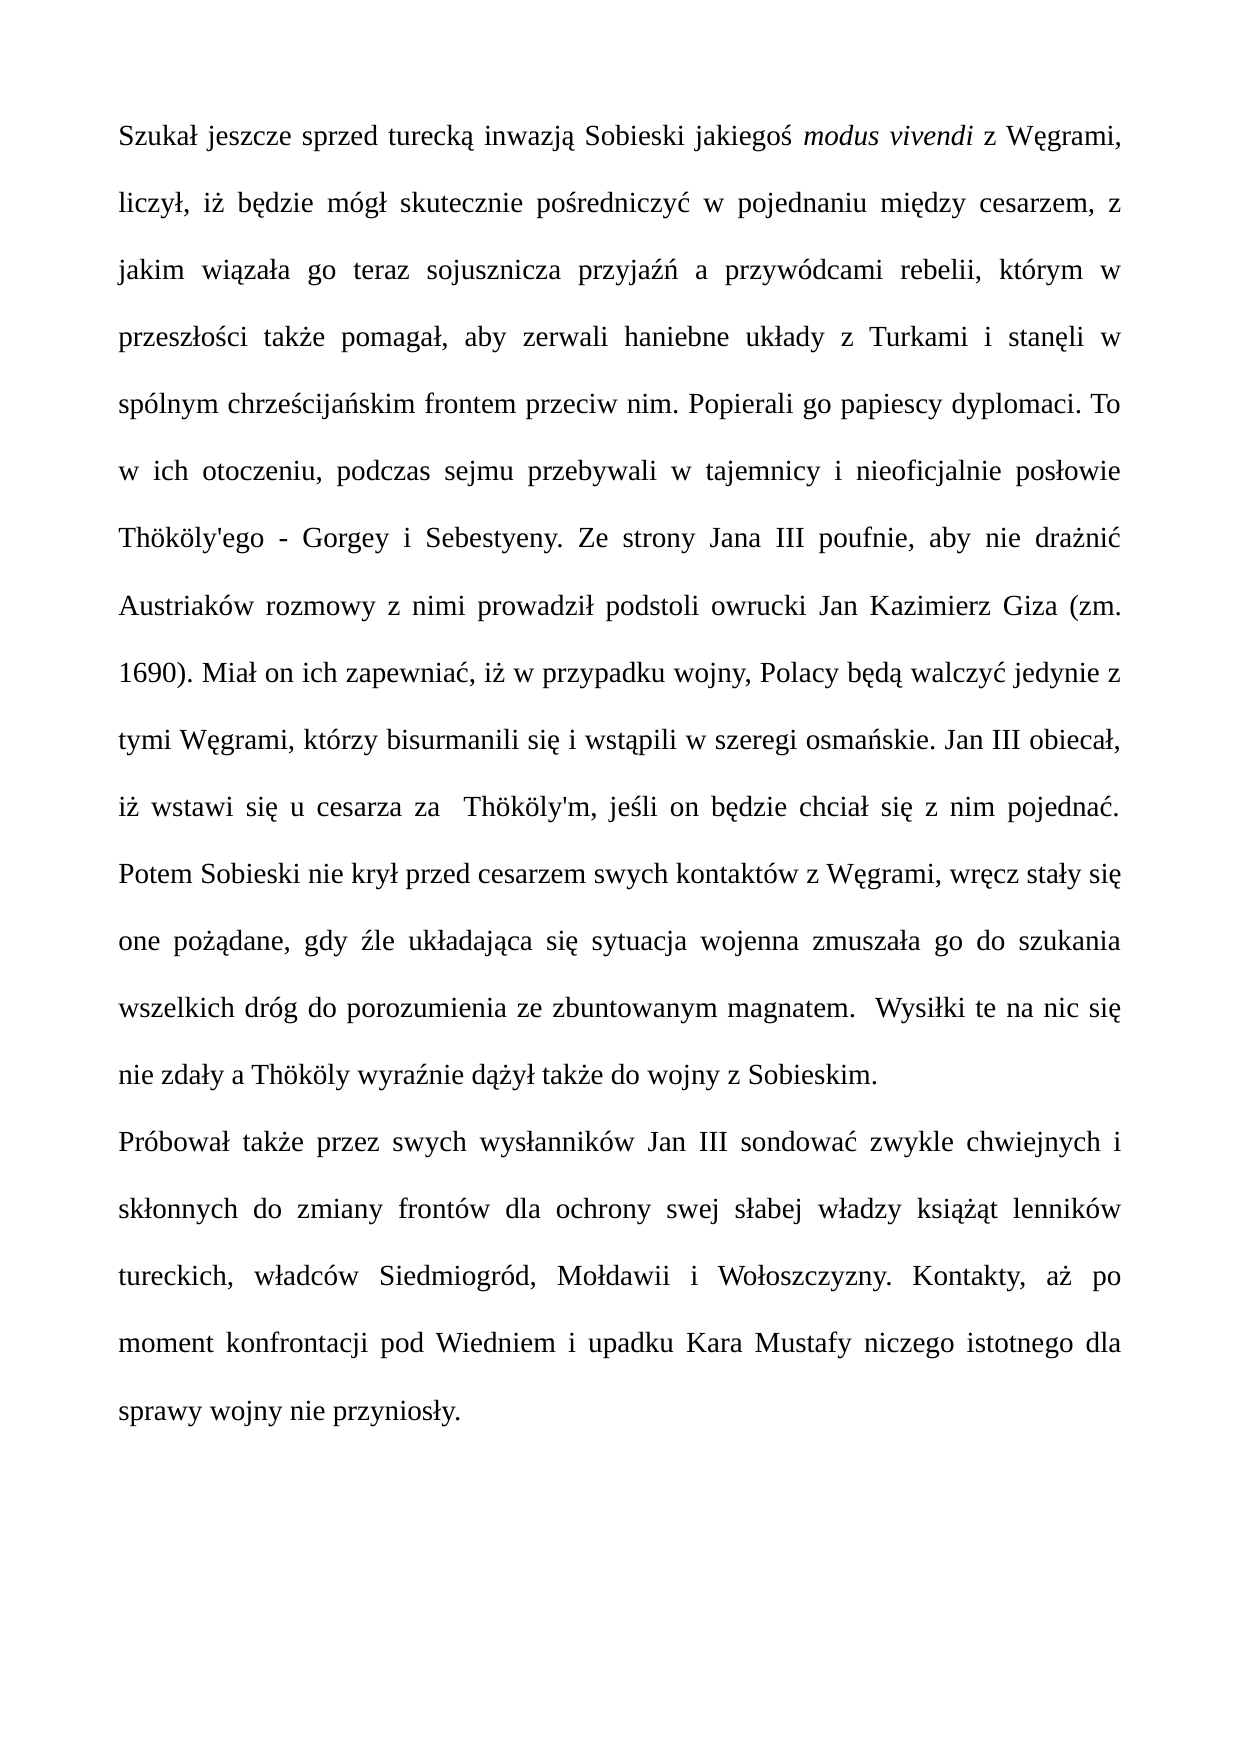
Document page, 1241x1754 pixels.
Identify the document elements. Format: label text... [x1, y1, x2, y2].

text Próbował także przez swych wysłanników Jan III sondować zwykle chwiejnych i skłonnych do zmiany frontów dla ochrony swej słabej władzy książąt lenników tureckich, władców Siedmiogród, Mołdawii i Wołoszczyzny. Kontakty, aż po moment konfrontacji pod Wiedniem i upadku Kara Mustafy niczego istotnego dla sprawy wojny nie przyniosły. [118, 1124, 1122, 1426]
text Szukał jeszcze sprzed turecką inwazją Sobieski jakiegoś modus vivendi z Węgrami, liczył, iż będzie mógł skutecznie pośredniczyć w pojednaniu między cesarzem, z jakim wiązała go teraz sojusznicza przyjaźń a przywódcami rebelii, którym w przeszłości także pomagał, aby zerwali haniebne układy z Turkami i stanęli w spólnym chrześcijańskim frontem przeciw nim. Popierali go papiescy dyplomaci. To w ich otoczeniu, podczas sejmu przebywali w tajemnicy i nieoficjalnie posłowie Thököly'ego - Gorgey i Sebestyeny. Ze strony Jana III poufnie, aby nie drażnić Austriaków rozmowy z nimi prowadził podstoli owrucki Jan Kazimierz Giza (zm. 1690). Miał on ich zapewniać, iż w przypadku wojny, Polacy będą walczyć jedynie z tymi Węgrami, którzy bisurmanili się i wstąpili w szeregi osmańskie. Jan III obiecał, iż wstawi się u cesarza za Thököly'm, jeśli on będzie chciał się z nim pojednać. Potem Sobieski nie krył przed cesarzem swych kontaktów z Węgrami, wręcz stały się one pożądane, gdy źle układająca się sytuacja wojenna zmuszała go do szukania wszelkich dróg do porozumienia ze zbuntowanym magnatem. Wysiłki te na nic się nie zdały a Thököly wyraźnie dążył także do wojny z Sobieskim. [118, 118, 1122, 1091]
